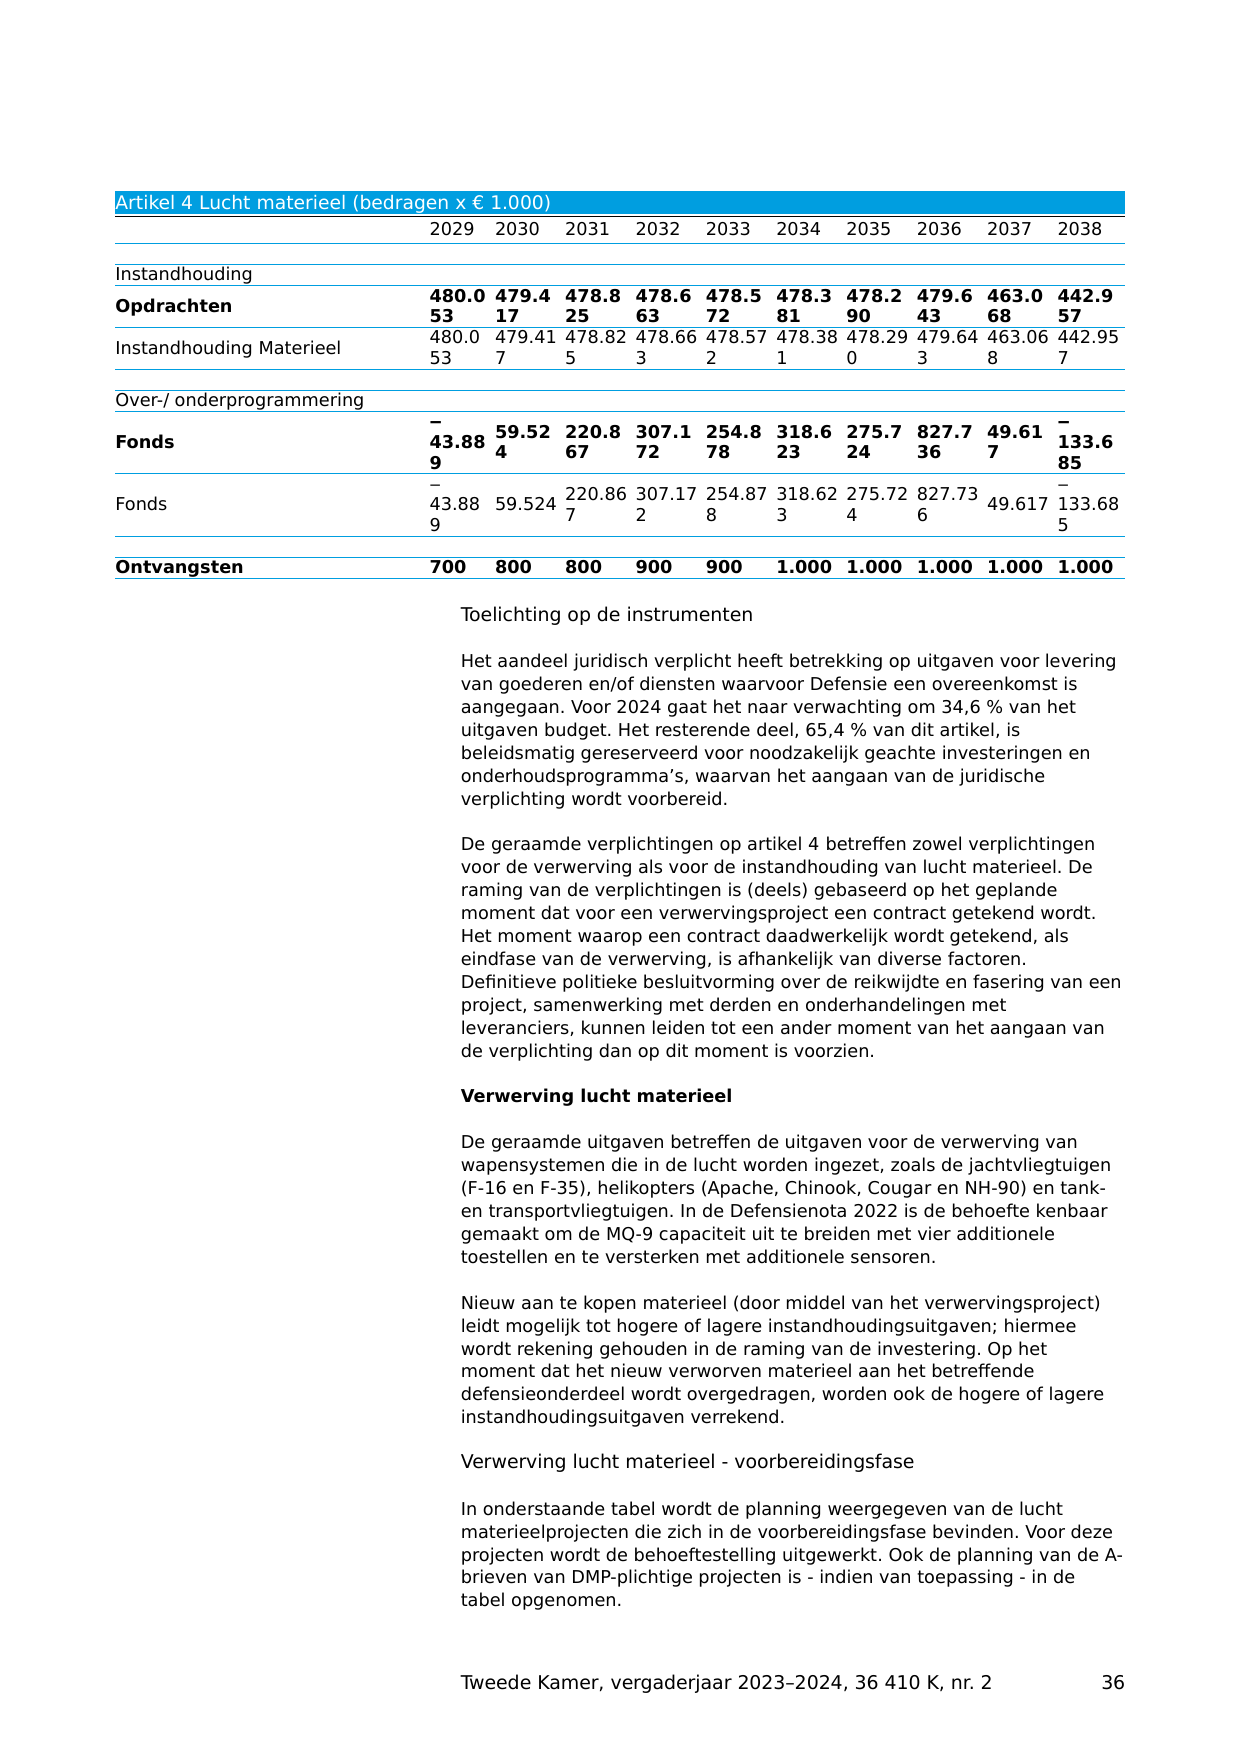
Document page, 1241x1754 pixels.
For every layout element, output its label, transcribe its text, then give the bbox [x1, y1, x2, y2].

table_cell 275.724 [843, 474, 914, 536]
table_cell 318.623 [773, 412, 843, 473]
table_cell 900 [703, 558, 773, 578]
table_cell 1.000 [914, 558, 984, 578]
table_cell ‒ 43.889 [426, 412, 492, 473]
table_cell [843, 537, 914, 557]
table_cell [703, 244, 773, 264]
table_cell 2035 [843, 217, 914, 243]
table_cell 827.736 [914, 474, 984, 536]
table_cell [1054, 265, 1125, 285]
table_cell 478.825 [562, 328, 632, 368]
table_cell [703, 537, 773, 557]
table_cell 478.290 [843, 328, 914, 368]
table_cell 307.172 [633, 474, 703, 536]
table_cell 478.572 [703, 328, 773, 368]
table_cell [115, 537, 426, 557]
table_cell 254.878 [703, 474, 773, 536]
table_cell [633, 244, 703, 264]
table_cell 220.867 [562, 474, 632, 536]
table_cell 2030 [492, 217, 562, 243]
table_cell [1054, 391, 1125, 411]
table_cell [773, 265, 843, 285]
table_cell 1.000 [1054, 558, 1125, 578]
table_cell [984, 244, 1054, 264]
table_cell [914, 244, 984, 264]
table_cell [703, 265, 773, 285]
table_cell [914, 265, 984, 285]
table_cell Fonds [115, 474, 426, 536]
table_cell [426, 244, 492, 264]
table_cell 478.825 [562, 286, 632, 327]
table_cell 478.572 [703, 286, 773, 327]
table_cell 827.736 [914, 412, 984, 473]
text Het aandeel juridisch verplicht heeft betrekking op uitgaven voor levering van goederen en/of diensten waarvoor Defensie een overeenkomst is aangegaan. Voor 2024 gaat het naar verwachting om 34,6 % van het uitgaven budget. Het resterende deel, 65,4 % van dit artikel, is beleidsmatig gereserveerd voor noodzakelijk geachte investeringen en onderhoudsprogramma’s, waarvan het aangaan van de juridische verplichting wordt voorbereid. [461, 649, 1125, 809]
table_cell Fonds [115, 412, 426, 473]
table_cell 2031 [562, 217, 632, 243]
table_cell 479.643 [914, 286, 984, 327]
table_cell [633, 265, 703, 285]
table_cell 59.524 [492, 412, 562, 473]
table_cell ‒ 133.685 [1054, 412, 1125, 473]
table_cell 1.000 [773, 558, 843, 578]
table_cell [492, 370, 562, 390]
table_cell ‒ 43.889 [426, 474, 492, 536]
table_cell [843, 391, 914, 411]
table_cell 442.957 [1054, 328, 1125, 368]
table_cell 2034 [773, 217, 843, 243]
table_cell 254.878 [703, 412, 773, 473]
table_cell 2036 [914, 217, 984, 243]
table_cell [773, 244, 843, 264]
table_cell [914, 537, 984, 557]
table_cell [1054, 370, 1125, 390]
table_cell 480.053 [426, 328, 492, 368]
table_cell Over-/ onderprogrammering [115, 391, 426, 411]
table_cell Opdrachten [115, 286, 426, 327]
table_cell [633, 537, 703, 557]
table_cell [562, 391, 632, 411]
table_cell 2032 [633, 217, 703, 243]
table_cell [492, 537, 562, 557]
table_cell [773, 370, 843, 390]
table_cell [843, 370, 914, 390]
table_cell 307.172 [633, 412, 703, 473]
table_cell [562, 265, 632, 285]
table_cell [115, 244, 426, 264]
table_cell Instandhouding Materieel [115, 328, 426, 368]
table_cell Instandhouding [115, 265, 426, 285]
text Nieuw aan te kopen materieel (door middel van het verwervingsproject) leidt mogelijk tot hogere of lagere instandhoudingsuitgaven; hiermee wordt rekening gehouden in de raming van de investering. Op het moment dat het nieuw verworven materieel aan het betreffende defensieonderdeel wordt overgedragen, worden ook de hogere of lagere instandhoudingsuitgaven verrekend. [461, 1291, 1125, 1428]
table_cell [773, 537, 843, 557]
table_cell 2033 [703, 217, 773, 243]
table_cell [1054, 244, 1125, 264]
table_cell [115, 370, 426, 390]
table_cell [492, 265, 562, 285]
table_cell 275.724 [843, 412, 914, 473]
table_cell 49.617 [984, 412, 1054, 473]
table_cell [773, 391, 843, 411]
table_cell 463.068 [984, 286, 1054, 327]
title Verwerving lucht materieel - voorbereidingsfase [461, 1451, 1125, 1473]
table_cell [914, 391, 984, 411]
table_cell [492, 391, 562, 411]
table_cell [426, 265, 492, 285]
table_cell 900 [633, 558, 703, 578]
table_cell 2029 [426, 217, 492, 243]
table_cell 800 [562, 558, 632, 578]
table_cell [426, 537, 492, 557]
table_cell 463.068 [984, 328, 1054, 368]
table_cell [984, 370, 1054, 390]
table_cell [426, 391, 492, 411]
table_cell [633, 391, 703, 411]
table_cell 49.617 [984, 474, 1054, 536]
text In onderstaande tabel wordt de planning weergegeven van de lucht materieelprojecten die zich in de voorbereidingsfase bevinden. Voor deze projecten wordt de behoeftestelling uitgewerkt. Ook de planning van de A-brieven van DMP-plichtige projecten is - indien van toepassing - in de tabel opgenomen. [461, 1497, 1125, 1611]
table_cell 479.417 [492, 328, 562, 368]
table_cell [562, 537, 632, 557]
table_cell [703, 370, 773, 390]
table_cell [914, 370, 984, 390]
table_cell [984, 537, 1054, 557]
table_cell [1054, 537, 1125, 557]
table_cell 1.000 [984, 558, 1054, 578]
table_cell 220.867 [562, 412, 632, 473]
table_cell 800 [492, 558, 562, 578]
table_cell 479.417 [492, 286, 562, 327]
table_cell [703, 391, 773, 411]
table_cell 478.663 [633, 328, 703, 368]
table_cell 478.663 [633, 286, 703, 327]
table_cell Ontvangsten [115, 558, 426, 578]
table_cell 318.623 [773, 474, 843, 536]
table_cell [843, 265, 914, 285]
table_cell [426, 370, 492, 390]
text De geraamde verplichtingen op artikel 4 betreffen zowel verplichtingen voor de verwerving als voor de instandhouding van lucht materieel. De raming van de verplichtingen is (deels) gebaseerd op het geplande moment dat voor een verwervingsproject een contract getekend wordt. Het moment waarop een contract daadwerkelijk wordt getekend, als eindfase van de verwerving, is afhankelijk van diverse factoren. Definitieve politieke besluitvorming over de reikwijdte en fasering van een project, samenwerking met derden en onderhandelingen met leveranciers, kunnen leiden tot een ander moment van het aangaan van de verplichting dan op dit moment is voorzien. [461, 832, 1125, 1062]
table_cell ‒ 133.685 [1054, 474, 1125, 536]
table_cell 478.290 [843, 286, 914, 327]
table_cell [115, 217, 426, 243]
table_cell 479.643 [914, 328, 984, 368]
table_cell [492, 244, 562, 264]
table_cell [562, 244, 632, 264]
text Verwerving lucht materieel [461, 1084, 1125, 1107]
table_cell 442.957 [1054, 286, 1125, 327]
table_cell [633, 370, 703, 390]
table_cell [984, 391, 1054, 411]
table_cell 478.381 [773, 328, 843, 368]
table_cell [562, 370, 632, 390]
table_cell [843, 244, 914, 264]
table_cell 480.053 [426, 286, 492, 327]
table_cell 2038 [1054, 217, 1125, 243]
table_cell 1.000 [843, 558, 914, 578]
table_cell [984, 265, 1054, 285]
table_cell 2037 [984, 217, 1054, 243]
table_cell 478.381 [773, 286, 843, 327]
text De geraamde uitgaven betreffen de uitgaven voor de verwerving van wapensystemen die in de lucht worden ingezet, zoals de jachtvliegtuigen (F-16 en F-35), helikopters (Apache, Chinook, Cougar en NH-90) en tank- en transportvliegtuigen. In de Defensienota 2022 is de behoefte kenbaar gemaakt om de MQ-9 capaciteit uit te breiden met vier additionele toestellen en te versterken met additionele sensoren. [461, 1130, 1125, 1268]
table_cell 700 [426, 558, 492, 578]
table_cell 59.524 [492, 474, 562, 536]
title Toelichting op de instrumenten [461, 603, 1125, 625]
